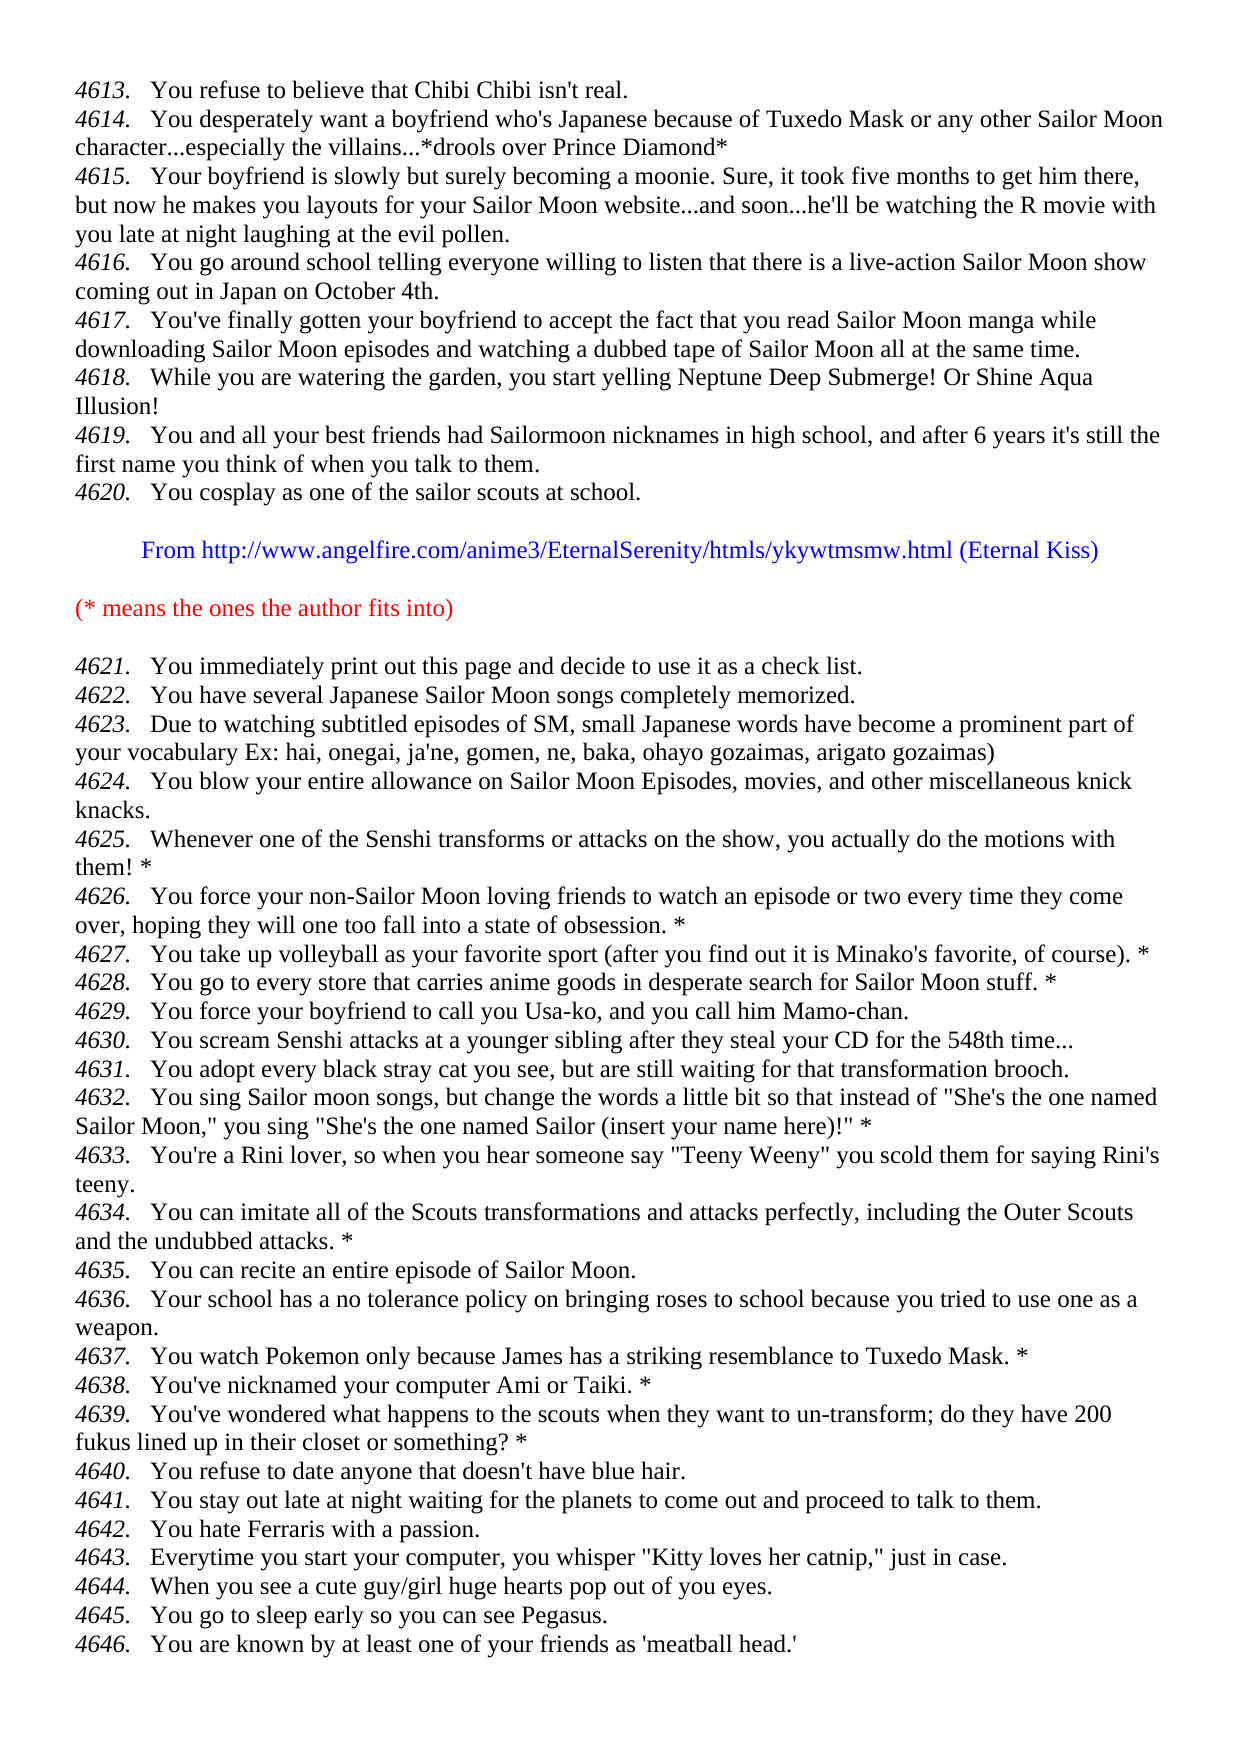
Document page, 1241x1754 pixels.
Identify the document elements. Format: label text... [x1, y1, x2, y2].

list You have several Japanese Sailor Moon songs completely memorized. [75, 680, 1165, 709]
list You watch Pokemon only because James has a striking resemblance to Tuxedo Mask. * [75, 1341, 1165, 1370]
list Due to watching subtitled episodes of SM, small Japanese words have become a prominent part of your vocabulary Ex: hai, onegai, ja'ne, gomen, ne, baka, ohayo gozaimas, arigato gozaimas) [75, 709, 1165, 766]
list You refuse to believe that Chibi Chibi isn't real. [75, 75, 1165, 104]
list You take up volleyball as your favorite sport (after you find out it is Minako's favorite, of course). * [75, 939, 1165, 967]
list You blow your entire allowance on Sailor Moon Episodes, movies, and other miscellaneous knick knacks. [75, 766, 1165, 824]
list You've nicknamed your computer Ami or Taiki. * [75, 1370, 1165, 1399]
list You go to sleep early so you can see Pegasus. [75, 1600, 1165, 1629]
list You're a Rini lover, so when you hear someone say "Teeny Weeny" you scold them for saying Rini's teeny. [75, 1140, 1165, 1197]
list Your school has a no tolerance policy on bringing roses to school because you tried to use one as a weapon. [75, 1284, 1165, 1341]
list You scream Senshi attacks at a younger sibling after they steal your CD for the 548th time... [75, 1025, 1165, 1054]
list You and all your best friends had Sailormoon nicknames in high school, and after 6 years it's still the first name you think of when you talk to them. [75, 420, 1165, 477]
list You cosplay as one of the sailor scouts at school. [75, 477, 1165, 506]
text (* means the ones the author fits into) [75, 593, 1165, 622]
text From http://www.angelfire.com/anime3/EternalSerenity/htmls/ykywtmsmw.html (Eternal Kiss) [75, 535, 1165, 564]
list You hate Ferraris with a passion. [75, 1514, 1165, 1542]
list You stay out late at night waiting for the planets to come out and proceed to talk to them. [75, 1485, 1165, 1514]
list You force your boyfriend to call you Usa-ko, and you call him Mamo-chan. [75, 996, 1165, 1025]
list You are known by at least one of your friends as 'meatball head.' [75, 1629, 1165, 1657]
list Your boyfriend is slowly but surely becoming a moonie. Sure, it took five months to get him there, but now he makes you layouts for your Sailor Moon website...and soon...he'll be watching the R movie with you late at night laughing at the evil pollen. [75, 161, 1165, 247]
list Whenever one of the Senshi transforms or attacks on the show, you actually do the motions with them! * [75, 824, 1165, 881]
list You go around school telling everyone willing to listen that there is a live-action Sailor Moon show coming out in Japan on October 4th. [75, 247, 1165, 305]
list Everytime you start your computer, you whisper "Kitty loves her catnip," just in case. [75, 1542, 1165, 1571]
list You've wondered what happens to the scouts when they want to un-transform; do they have 200 fukus lined up in their closet or something? * [75, 1399, 1165, 1456]
list You sing Sailor moon songs, but change the words a little bit so that instead of "She's the one named Sailor Moon," you sing "She's the one named Sailor (insert your name here)!" * [75, 1082, 1165, 1140]
list You refuse to date anyone that doesn't have blue hair. [75, 1456, 1165, 1485]
list You go to every store that carries anime goods in desperate search for Sailor Moon stuff. * [75, 967, 1165, 996]
list When you see a cute guy/girl huge hearts pop out of you eyes. [75, 1571, 1165, 1600]
list You can recite an entire episode of Sailor Moon. [75, 1255, 1165, 1284]
list You force your non-Sailor Moon loving friends to watch an episode or two every time they come over, hoping they will one too fall into a state of obsession. * [75, 881, 1165, 939]
list You immediately print out this page and decide to use it as a check list. [75, 651, 1165, 680]
list You adopt every black stray cat you see, but are still waiting for that transformation brooch. [75, 1054, 1165, 1082]
list While you are watering the garden, you start yelling Neptune Deep Submerge! Or Shine Aqua Illusion! [75, 362, 1165, 420]
list You've finally gotten your boyfriend to accept the fact that you read Sailor Moon manga while downloading Sailor Moon episodes and watching a dubbed tape of Sailor Moon all at the same time. [75, 305, 1165, 362]
list You can imitate all of the Scouts transformations and attacks perfectly, including the Outer Scouts and the undubbed attacks. * [75, 1197, 1165, 1255]
list You desperately want a boyfriend who's Japanese because of Tuxedo Mask or any other Sailor Moon character...especially the villains...*drools over Prince Diamond* [75, 104, 1165, 161]
